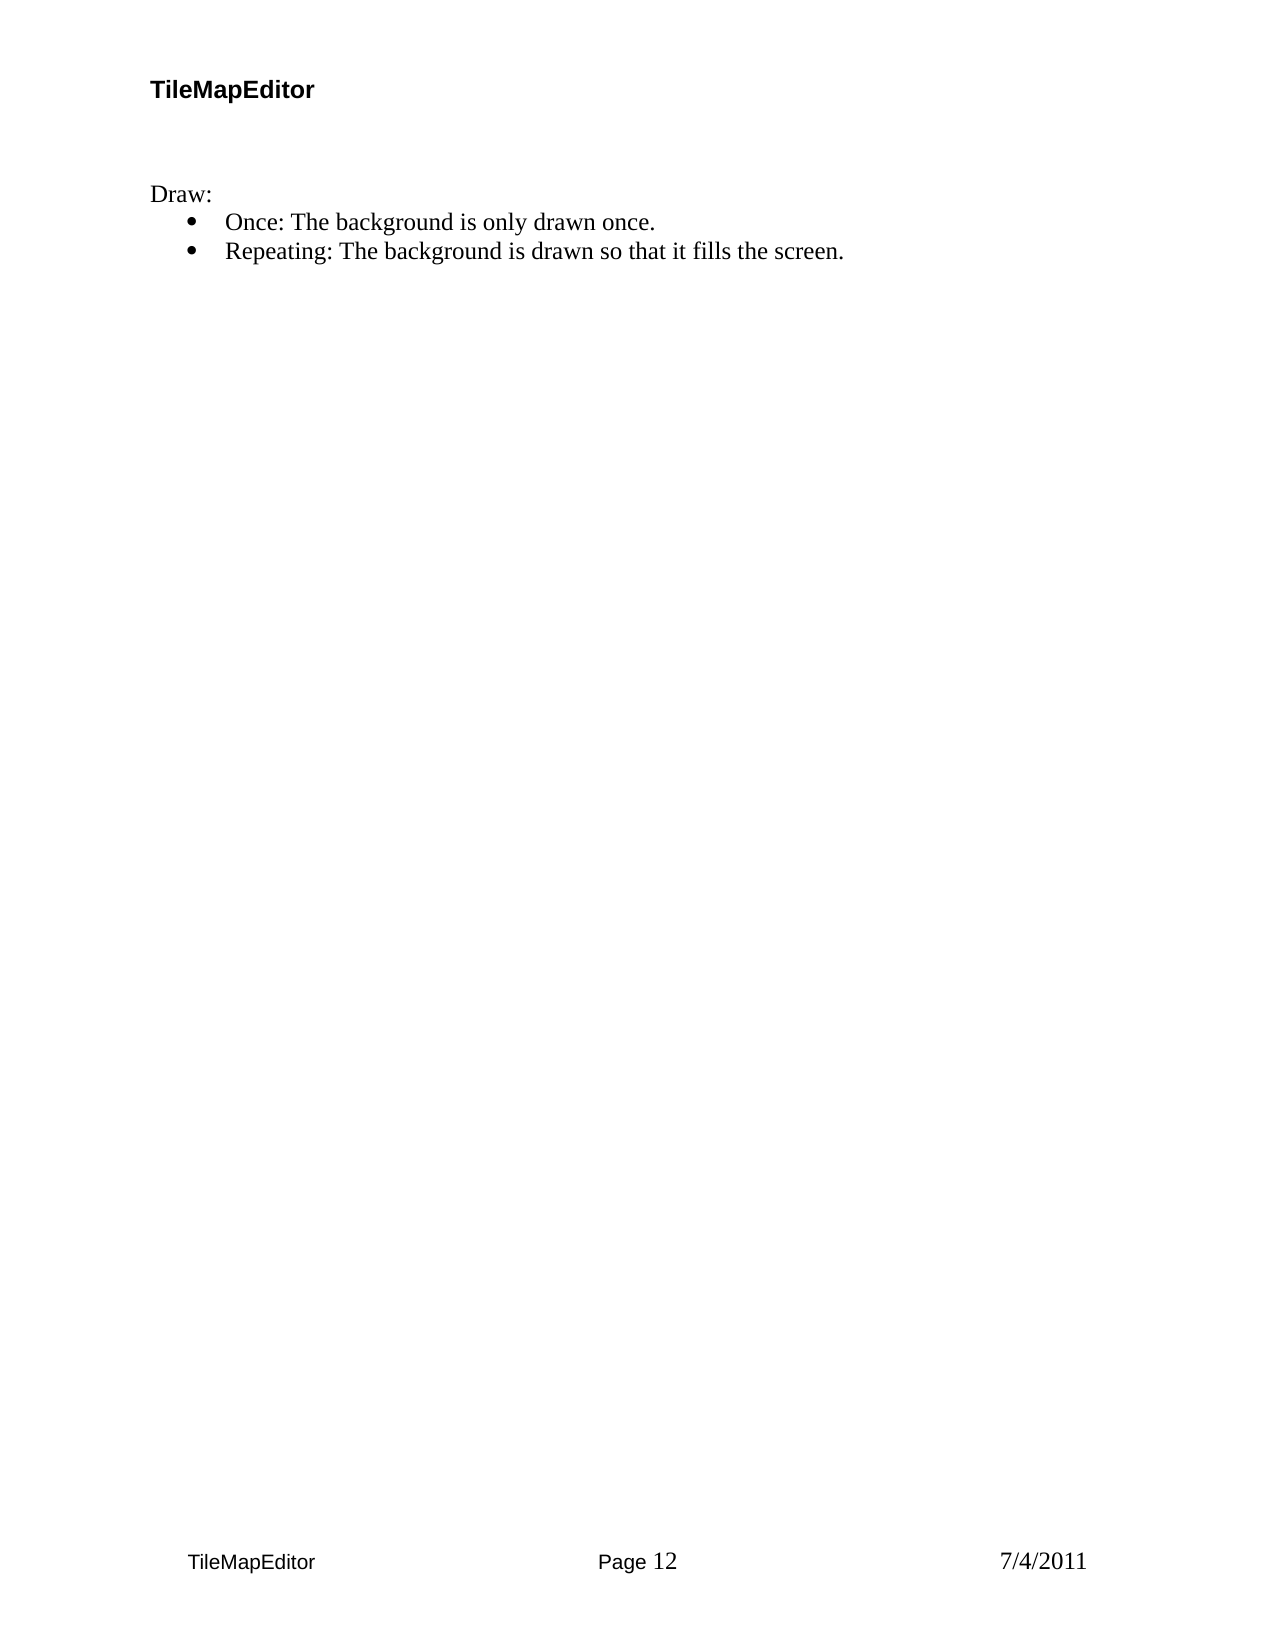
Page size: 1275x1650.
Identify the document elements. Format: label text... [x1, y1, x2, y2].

text Draw: [150, 179, 1125, 207]
list Repeating: The background is drawn so that it fills the screen. [187, 236, 1125, 265]
list Once: The background is only drawn once. [187, 207, 1125, 236]
